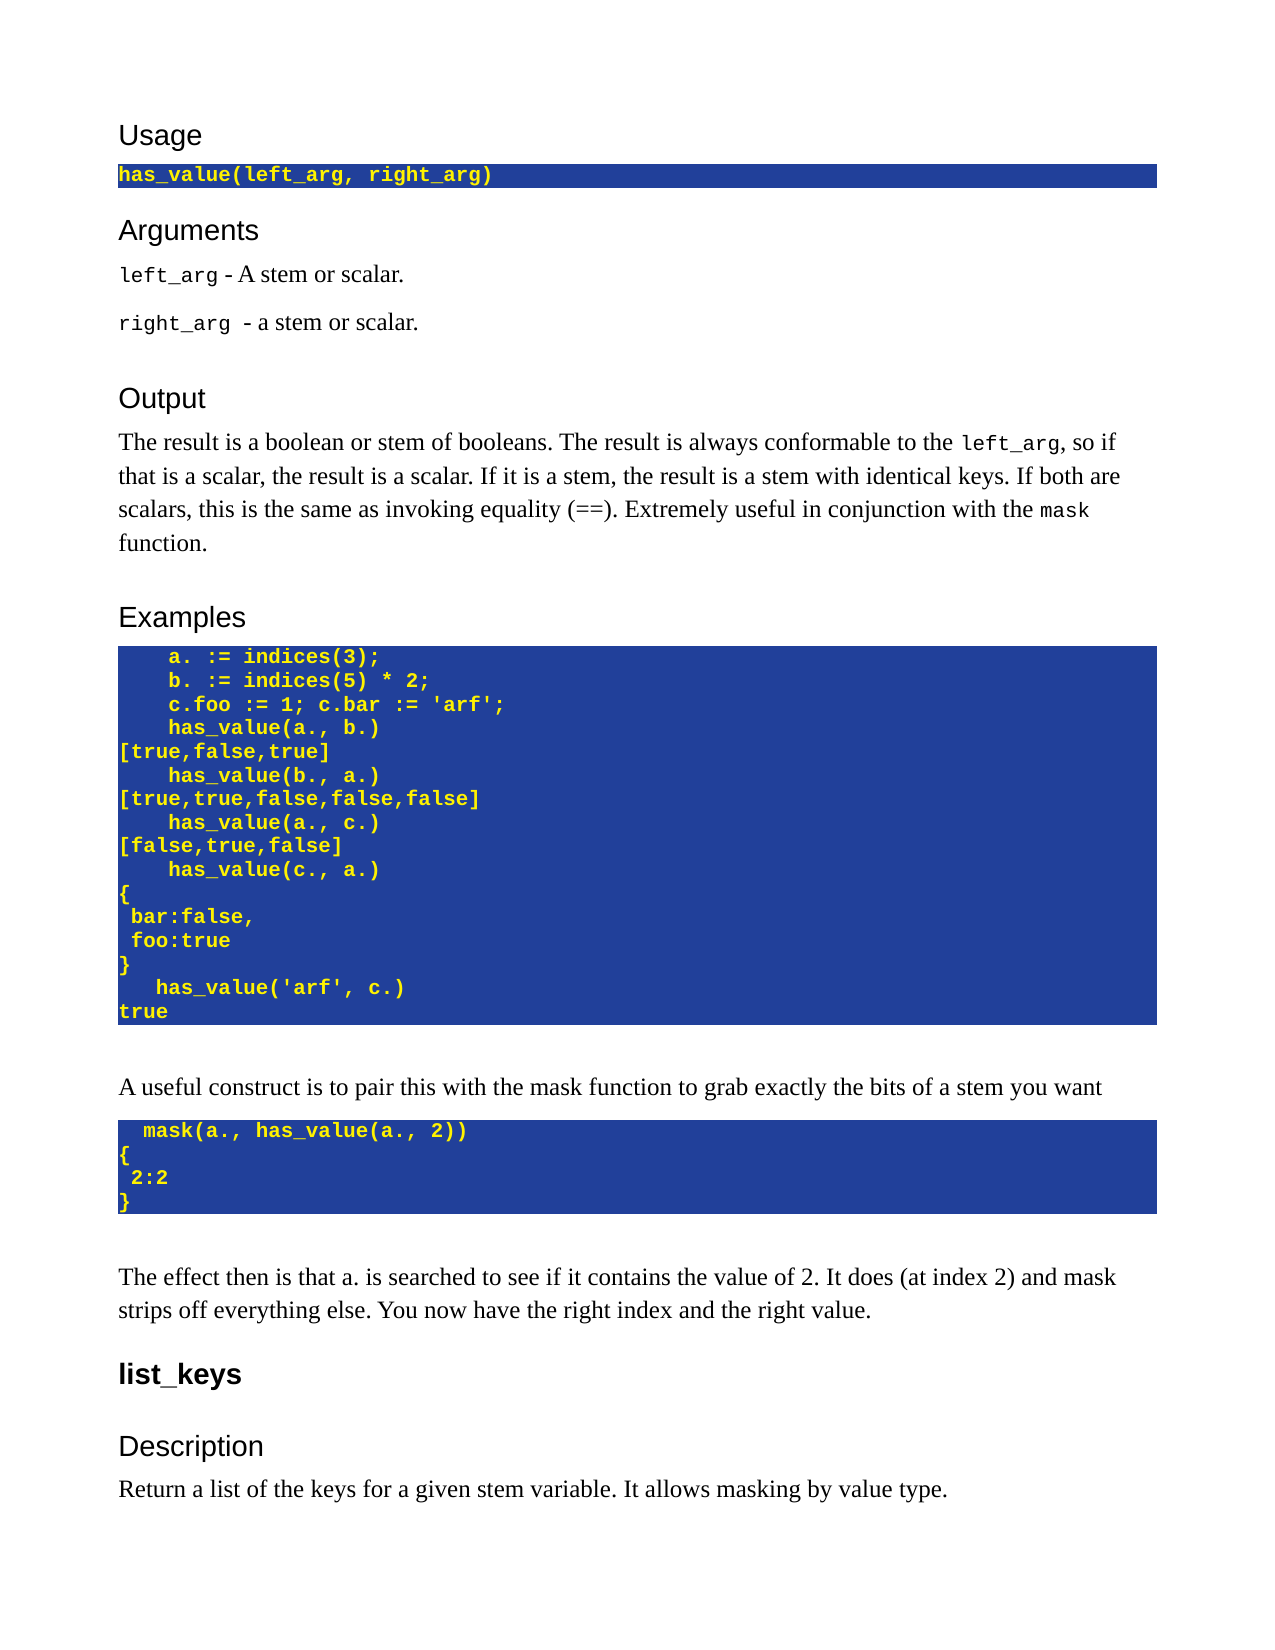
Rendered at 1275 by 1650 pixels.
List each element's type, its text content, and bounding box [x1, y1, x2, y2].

text has_value(left_arg, right_arg) [118, 164, 1157, 188]
subtitle Output [118, 381, 1157, 414]
text a. := indices(3); [118, 646, 1157, 670]
text has_value(c., a.) [118, 859, 1157, 883]
subtitle Usage [118, 118, 1157, 152]
text 2:2 [118, 1167, 1157, 1191]
subtitle Examples [118, 600, 1157, 634]
text { [118, 883, 1157, 906]
text } [118, 1191, 1157, 1214]
text has_value('arf', c.) [118, 977, 1157, 1001]
text Return a list of the keys for a given stem variable. It allows masking by value type. [118, 1474, 1157, 1503]
text [true,true,false,false,false] [118, 788, 1157, 812]
text c.foo := 1; c.bar := 'arf'; [118, 694, 1157, 717]
text has_value(a., b.) [118, 717, 1157, 741]
text [false,true,false] [118, 836, 1157, 859]
text { [118, 1143, 1157, 1167]
subtitle Arguments [118, 213, 1157, 246]
text has_value(b., a.) [118, 764, 1157, 788]
text The result is a boolean or stem of booleans. The result is always conformable to the left_arg, so if that is a scalar, the result is a scalar. If it is a stem, the result is a stem with identical keys. If both are scalars, this is the same as invoking equality (==). Extremely useful in conjunction with the mask function. [118, 427, 1157, 556]
text right_arg - a stem or scalar. [118, 307, 1157, 337]
text foo:true [118, 930, 1157, 954]
text mask(a., has_value(a., 2)) [118, 1120, 1157, 1143]
text } [118, 954, 1157, 977]
text The effect then is that a. is searched to see if it contains the value of 2. It does (at index 2) and mask strips off everything else. You now have the right index and the right value. [118, 1262, 1157, 1324]
subtitle list_keys [118, 1357, 1157, 1391]
text left_arg - A stem or scalar. [118, 259, 1157, 288]
text bar:false, [118, 906, 1157, 930]
text A useful construct is to pair this with the mask function to grab exactly the bits of a stem you want [118, 1072, 1157, 1101]
subtitle Description [118, 1428, 1157, 1462]
text [true,false,true] [118, 741, 1157, 764]
text has_value(a., c.) [118, 812, 1157, 836]
text b. := indices(5) * 2; [118, 670, 1157, 694]
text true [118, 1001, 1157, 1025]
